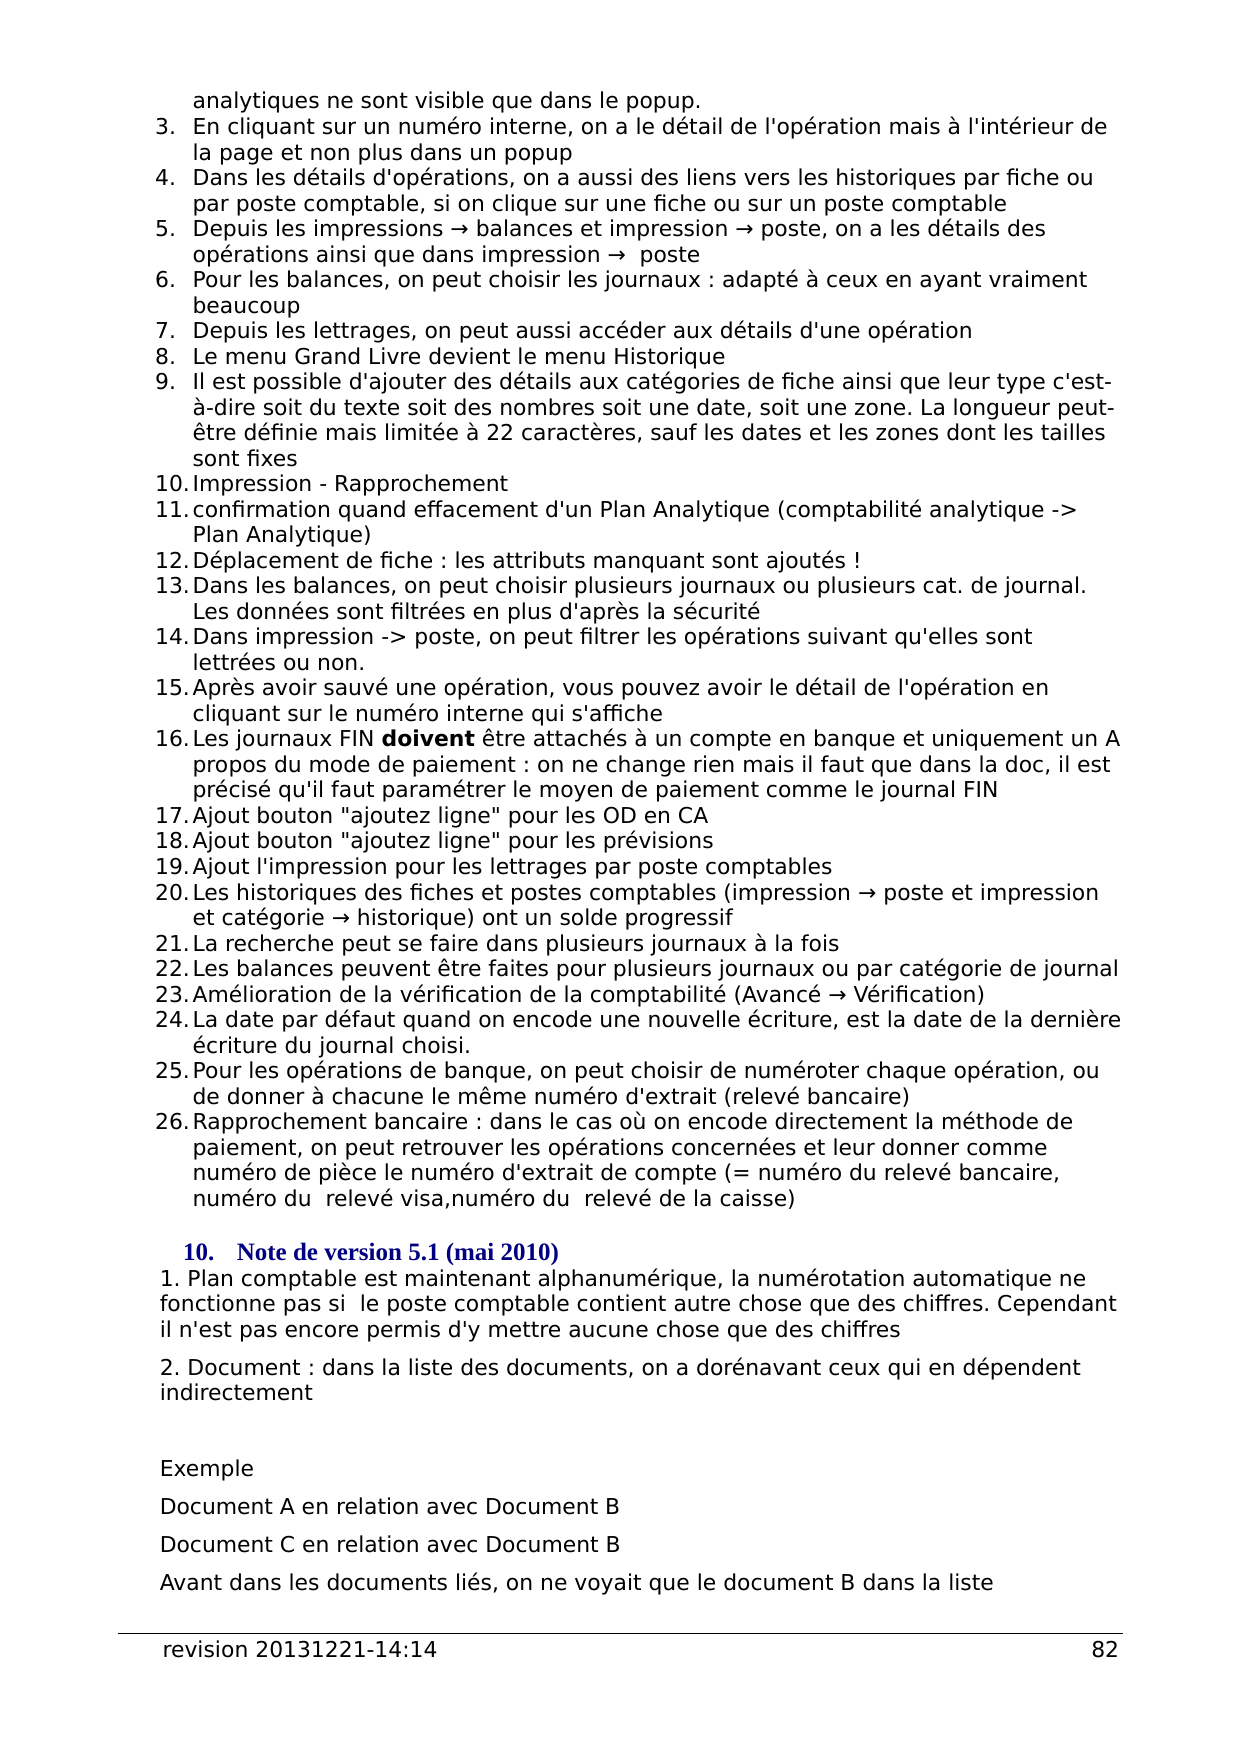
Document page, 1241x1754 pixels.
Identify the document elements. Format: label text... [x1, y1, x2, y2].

list Ajout bouton "ajoutez ligne" pour les OD en CA [155, 803, 1123, 829]
text Document C en relation avec Document B [159, 1532, 1123, 1558]
list Les journaux FIN doivent être attachés à un compte en banque et uniquement un A propos du mode de paiement : on ne change rien mais il faut que dans la doc, il est précisé qu'il faut paramétrer le moyen de paiement comme le journal FIN [155, 727, 1123, 803]
list Les balances peuvent être faites pour plusieurs journaux ou par catégorie de journal [155, 956, 1123, 982]
list Depuis les impressions → balances et impression → poste, on a les détails des opérations ainsi que dans impression → poste [155, 216, 1123, 267]
text Exemple [159, 1456, 1123, 1482]
list Pour les balances, on peut choisir les journaux : adapté à ceux en ayant vraiment beaucoup [155, 267, 1123, 318]
list La recherche peut se faire dans plusieurs journaux à la fois [155, 931, 1123, 956]
list confirmation quand effacement d'un Plan Analytique (comptabilité analytique -> Plan Analytique) [155, 497, 1123, 548]
list Dans les balances, on peut choisir plusieurs journaux ou plusieurs cat. de journal. Les données sont filtrées en plus d'après la sécurité [155, 573, 1123, 624]
list analytiques ne sont visible que dans le popup. [155, 88, 1123, 114]
list En cliquant sur un numéro interne, on a le détail de l'opération mais à l'intérieur de la page et non plus dans un popup [155, 114, 1123, 165]
list Ajout l'impression pour les lettrages par poste comptables [155, 854, 1123, 880]
list La date par défaut quand on encode une nouvelle écriture, est la date de la dernière écriture du journal choisi. [155, 1007, 1123, 1058]
list Ajout bouton "ajoutez ligne" pour les prévisions [155, 829, 1123, 854]
list Le menu Grand Livre devient le menu Historique [155, 344, 1123, 369]
text Document A en relation avec Document B [159, 1494, 1123, 1520]
list Pour les opérations de banque, on peut choisir de numéroter chaque opération, ou de donner à chacune le même numéro d'extrait (relevé bancaire) [155, 1058, 1123, 1109]
subtitle Note de version 5.1 (mai 2010) [177, 1237, 1123, 1266]
list Déplacement de fiche : les attributs manquant sont ajoutés ! [155, 548, 1123, 573]
text 2. Document : dans la liste des documents, on a dorénavant ceux qui en dépendent indirectement [159, 1355, 1123, 1406]
list Dans les détails d'opérations, on a aussi des liens vers les historiques par fiche ou par poste comptable, si on clique sur une fiche ou sur un poste comptable [155, 165, 1123, 216]
list Les historiques des fiches et postes comptables (impression → poste et impression et catégorie → historique) ont un solde progressif [155, 880, 1123, 931]
list Impression - Rapprochement [155, 471, 1123, 497]
list Après avoir sauvé une opération, vous pouvez avoir le détail de l'opération en cliquant sur le numéro interne qui s'affiche [155, 676, 1123, 727]
list Depuis les lettrages, on peut aussi accéder aux détails d'une opération [155, 318, 1123, 344]
text 1. Plan comptable est maintenant alphanumérique, la numérotation automatique ne fonctionne pas si le poste comptable contient autre chose que des chiffres. Cependant il n'est pas encore permis d'y mettre aucune chose que des chiffres [159, 1266, 1123, 1342]
list Il est possible d'ajouter des détails aux catégories de fiche ainsi que leur type c'est-à-dire soit du texte soit des nombres soit une date, soit une zone. La longueur peut-être définie mais limitée à 22 caractères, sauf les dates et les zones dont les tailles sont fixes [155, 369, 1123, 471]
list Rapprochement bancaire : dans le cas où on encode directement la méthode de paiement, on peut retrouver les opérations concernées et leur donner comme numéro de pièce le numéro d'extrait de compte (= numéro du relevé bancaire, numéro du relevé visa,numéro du relevé de la caisse) [155, 1109, 1123, 1211]
list Dans impression -> poste, on peut filtrer les opérations suivant qu'elles sont lettrées ou non. [155, 624, 1123, 676]
list Amélioration de la vérification de la comptabilité (Avancé → Vérification) [155, 982, 1123, 1007]
text Avant dans les documents liés, on ne voyait que le document B dans la liste [159, 1570, 1123, 1596]
